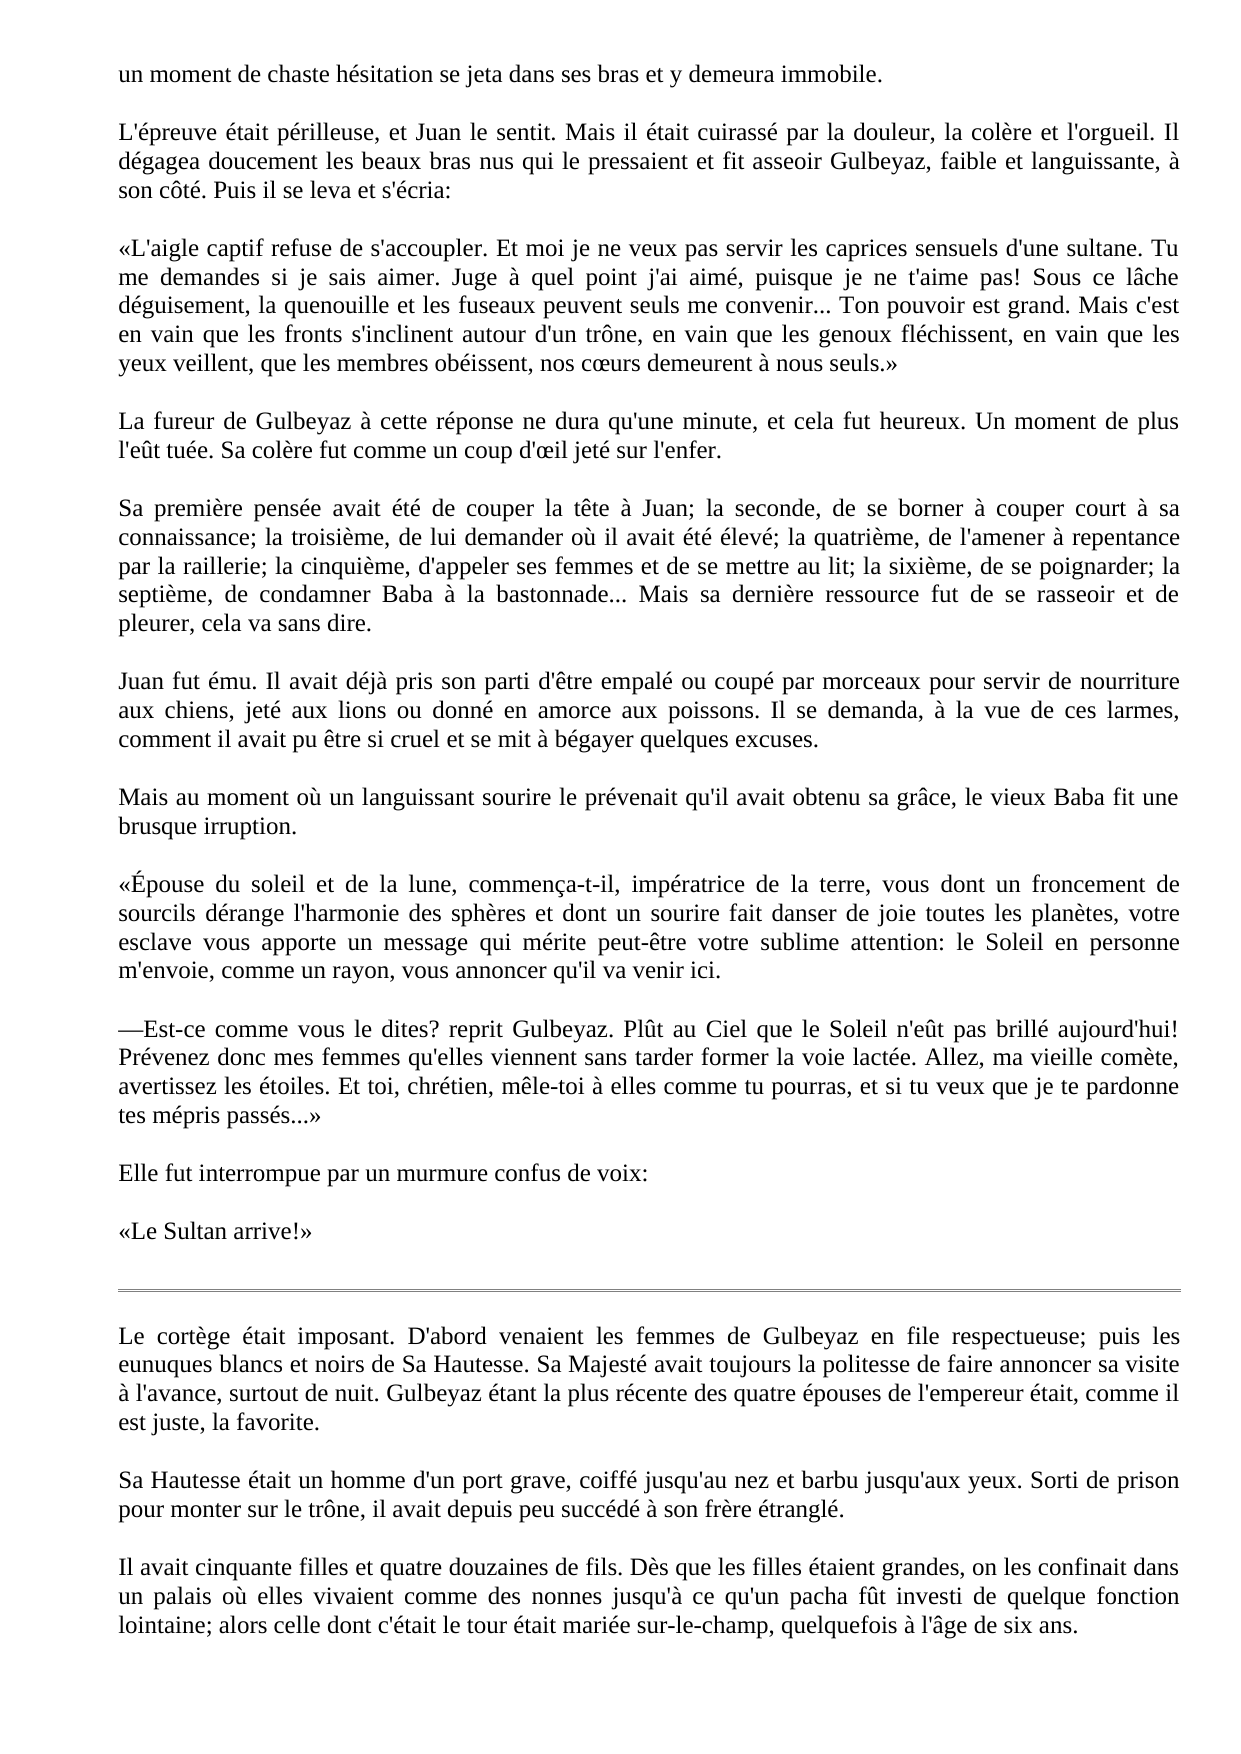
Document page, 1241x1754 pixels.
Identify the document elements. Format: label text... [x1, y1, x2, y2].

text Sa Hautesse était un homme d'un port grave, coiffé jusqu'au nez et barbu jusqu'aux yeux. Sorti de prison pour monter sur le trône, il avait depuis peu succédé à son frère étranglé. [118, 1465, 1181, 1523]
text «Le Sultan arrive!» [118, 1216, 1181, 1245]
text Mais au moment où un languissant sourire le prévenait qu'il avait obtenu sa grâce, le vieux Baba fit une brusque irruption. [118, 782, 1181, 840]
text L'épreuve était périlleuse, et Juan le sentit. Mais il était cuirassé par la douleur, la colère et l'orgueil. Il dégagea doucement les beaux bras nus qui le pressaient et fit asseoir Gulbeyaz, faible et languissante, à son côté. Puis il se leva et s'écria: [118, 117, 1181, 203]
text Il avait cinquante filles et quatre douzaines de fils. Dès que les filles étaient grandes, on les confinait dans un palais où elles vivaient comme des nonnes jusqu'à ce qu'un pacha fût investi de quelque fonction lointaine; alors celle dont c'était le tour était mariée sur-le-champ, quelquefois à l'âge de six ans. [118, 1552, 1181, 1638]
text Juan fut ému. Il avait déjà pris son parti d'être empalé ou coupé par morceaux pour servir de nourriture aux chiens, jeté aux lions ou donné en amorce aux poissons. Il se demanda, à la vue de ces larmes, comment il avait pu être si cruel et se mit à bégayer quelques excuses. [118, 666, 1181, 753]
text Sa première pensée avait été de couper la tête à Juan; la seconde, de se borner à couper court à sa connaissance; la troisième, de lui demander où il avait été élevé; la quatrième, de l'amener à repentance par la raillerie; la cinquième, d'appeler ses femmes et de se mettre au lit; la sixième, de se poignarder; la septième, de condamner Baba à la bastonnade... Mais sa dernière ressource fut de se rasseoir et de pleurer, cela va sans dire. [118, 493, 1181, 637]
text Le cortège était imposant. D'abord venaient les femmes de Gulbeyaz en file respectueuse; puis les eunuques blancs et noirs de Sa Hautesse. Sa Majesté avait toujours la politesse de faire annoncer sa visite à l'avance, surtout de nuit. Gulbeyaz étant la plus récente des quatre épouses de l'empereur était, comme il est juste, la favorite. [118, 1321, 1181, 1436]
text «Épouse du soleil et de la lune, commença-t-il, impératrice de la terre, vous dont un froncement de sourcils dérange l'harmonie des sphères et dont un sourire fait danser de joie toutes les planètes, votre esclave vous apporte un message qui mérite peut-être votre sublime attention: le Soleil en personne m'envoie, comme un rayon, vous annoncer qu'il va venir ici. [118, 869, 1181, 984]
text —Est-ce comme vous le dites? reprit Gulbeyaz. Plût au Ciel que le Soleil n'eût pas brillé aujourd'hui! Prévenez donc mes femmes qu'elles viennent sans tarder former la voie lactée. Allez, ma vieille comète, avertissez les étoiles. Et toi, chrétien, mêle-toi à elles comme tu pourras, et si tu veux que je te pardonne tes mépris passés...» [118, 1014, 1181, 1129]
text Elle fut interrompue par un murmure confus de voix: [118, 1158, 1181, 1187]
text La fureur de Gulbeyaz à cette réponse ne dura qu'une minute, et cela fut heureux. Un moment de plus l'eût tuée. Sa colère fut comme un coup d'œil jeté sur l'enfer. [118, 406, 1181, 464]
text «L'aigle captif refuse de s'accoupler. Et moi je ne veux pas servir les caprices sensuels d'une sultane. Tu me demandes si je sais aimer. Juge à quel point j'ai aimé, puisque je ne t'aime pas! Sous ce lâche déguisement, la quenouille et les fuseaux peuvent seuls me convenir... Ton pouvoir est grand. Mais c'est en vain que les fronts s'inclinent autour d'un trône, en vain que les genoux fléchissent, en vain que les yeux veillent, que les membres obéissent, nos cœurs demeurent à nous seuls.» [118, 233, 1181, 377]
text un moment de chaste hésitation se jeta dans ses bras et y demeura immobile. [118, 59, 1181, 88]
